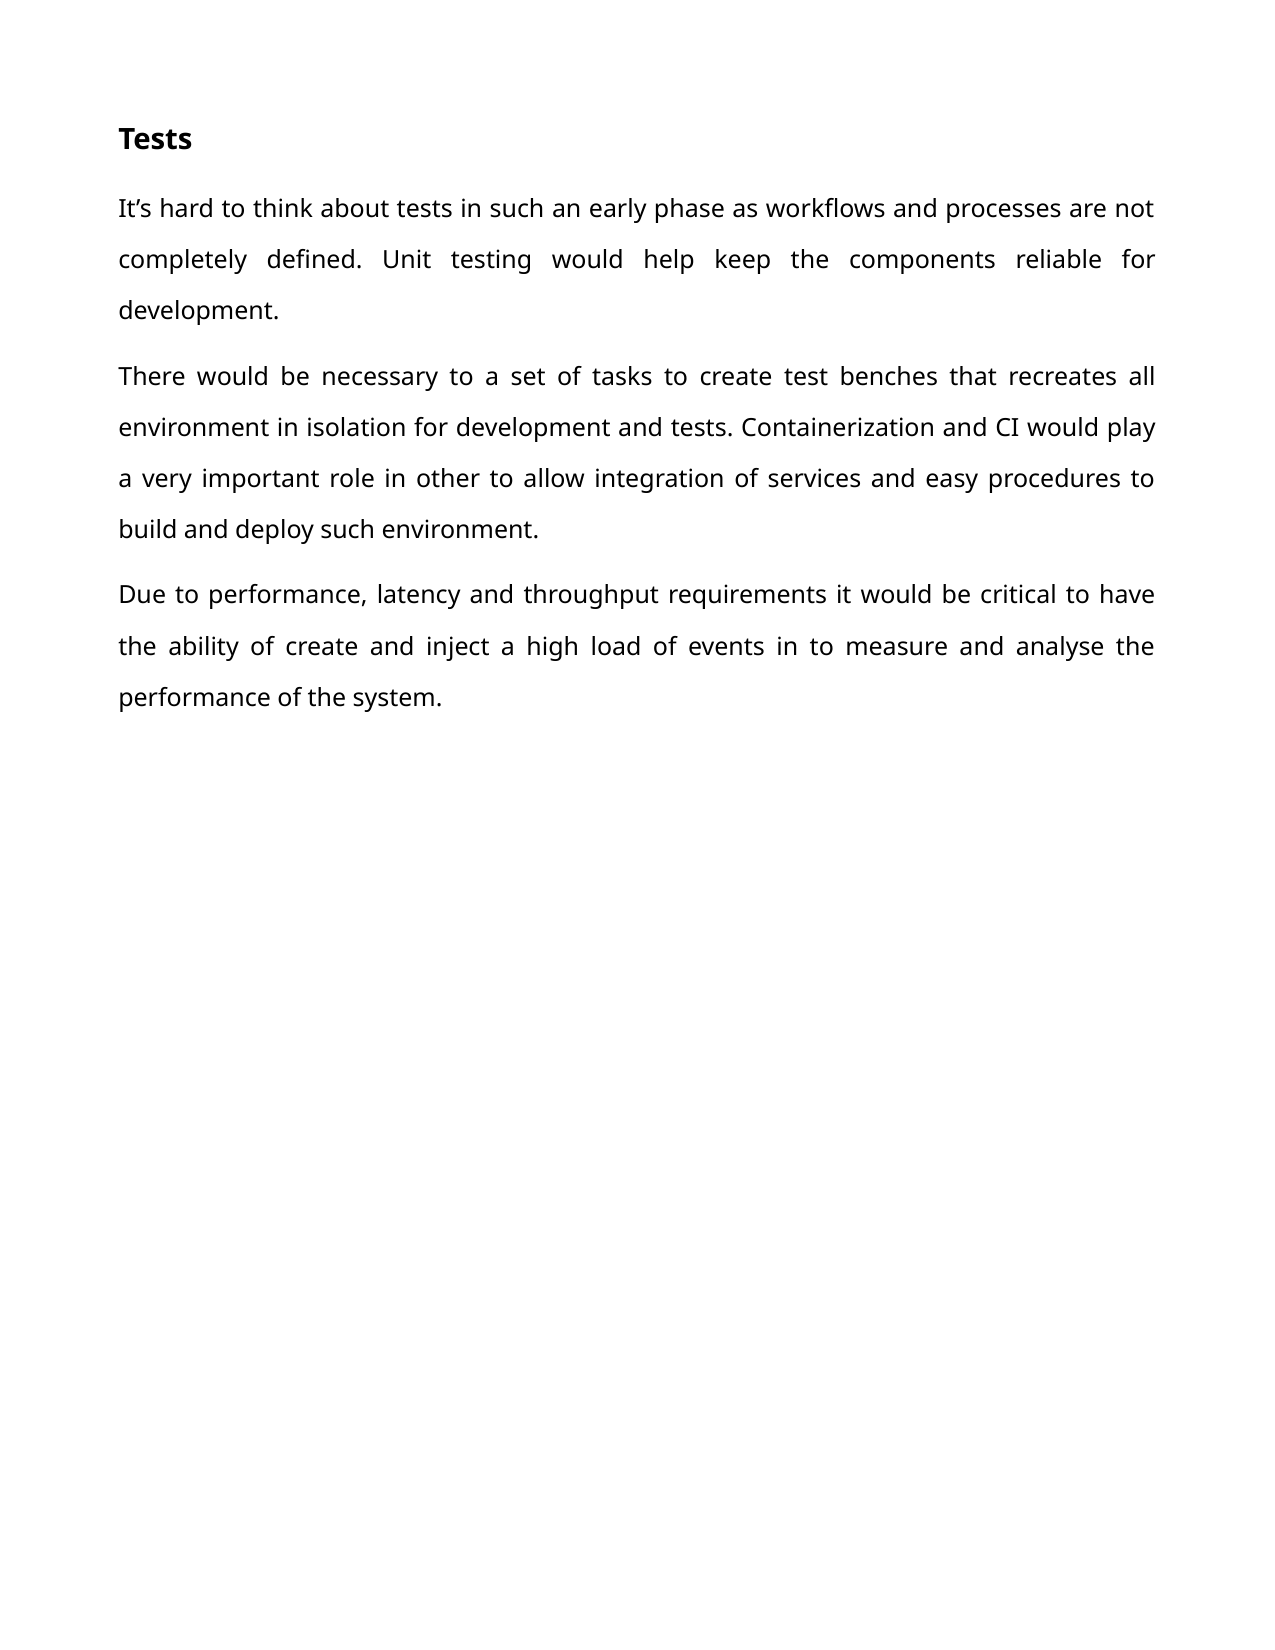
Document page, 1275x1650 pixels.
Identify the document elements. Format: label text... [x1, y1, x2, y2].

subtitle Tests [118, 118, 1157, 158]
text There would be necessary to a set of tasks to create test benches that recreates all environment in isolation for development and tests. Containerization and CI would play a very important role in other to allow integration of services and easy procedures to build and deploy such environment. [118, 358, 1157, 546]
text Due to performance, latency and throughput requirements it would be critical to have the ability of create and inject a high load of events in to measure and analyse the performance of the system. [118, 577, 1157, 713]
text It’s hard to think about tests in such an early phase as workflows and processes are not completely defined. Unit testing would help keep the components reliable for development. [118, 191, 1157, 327]
